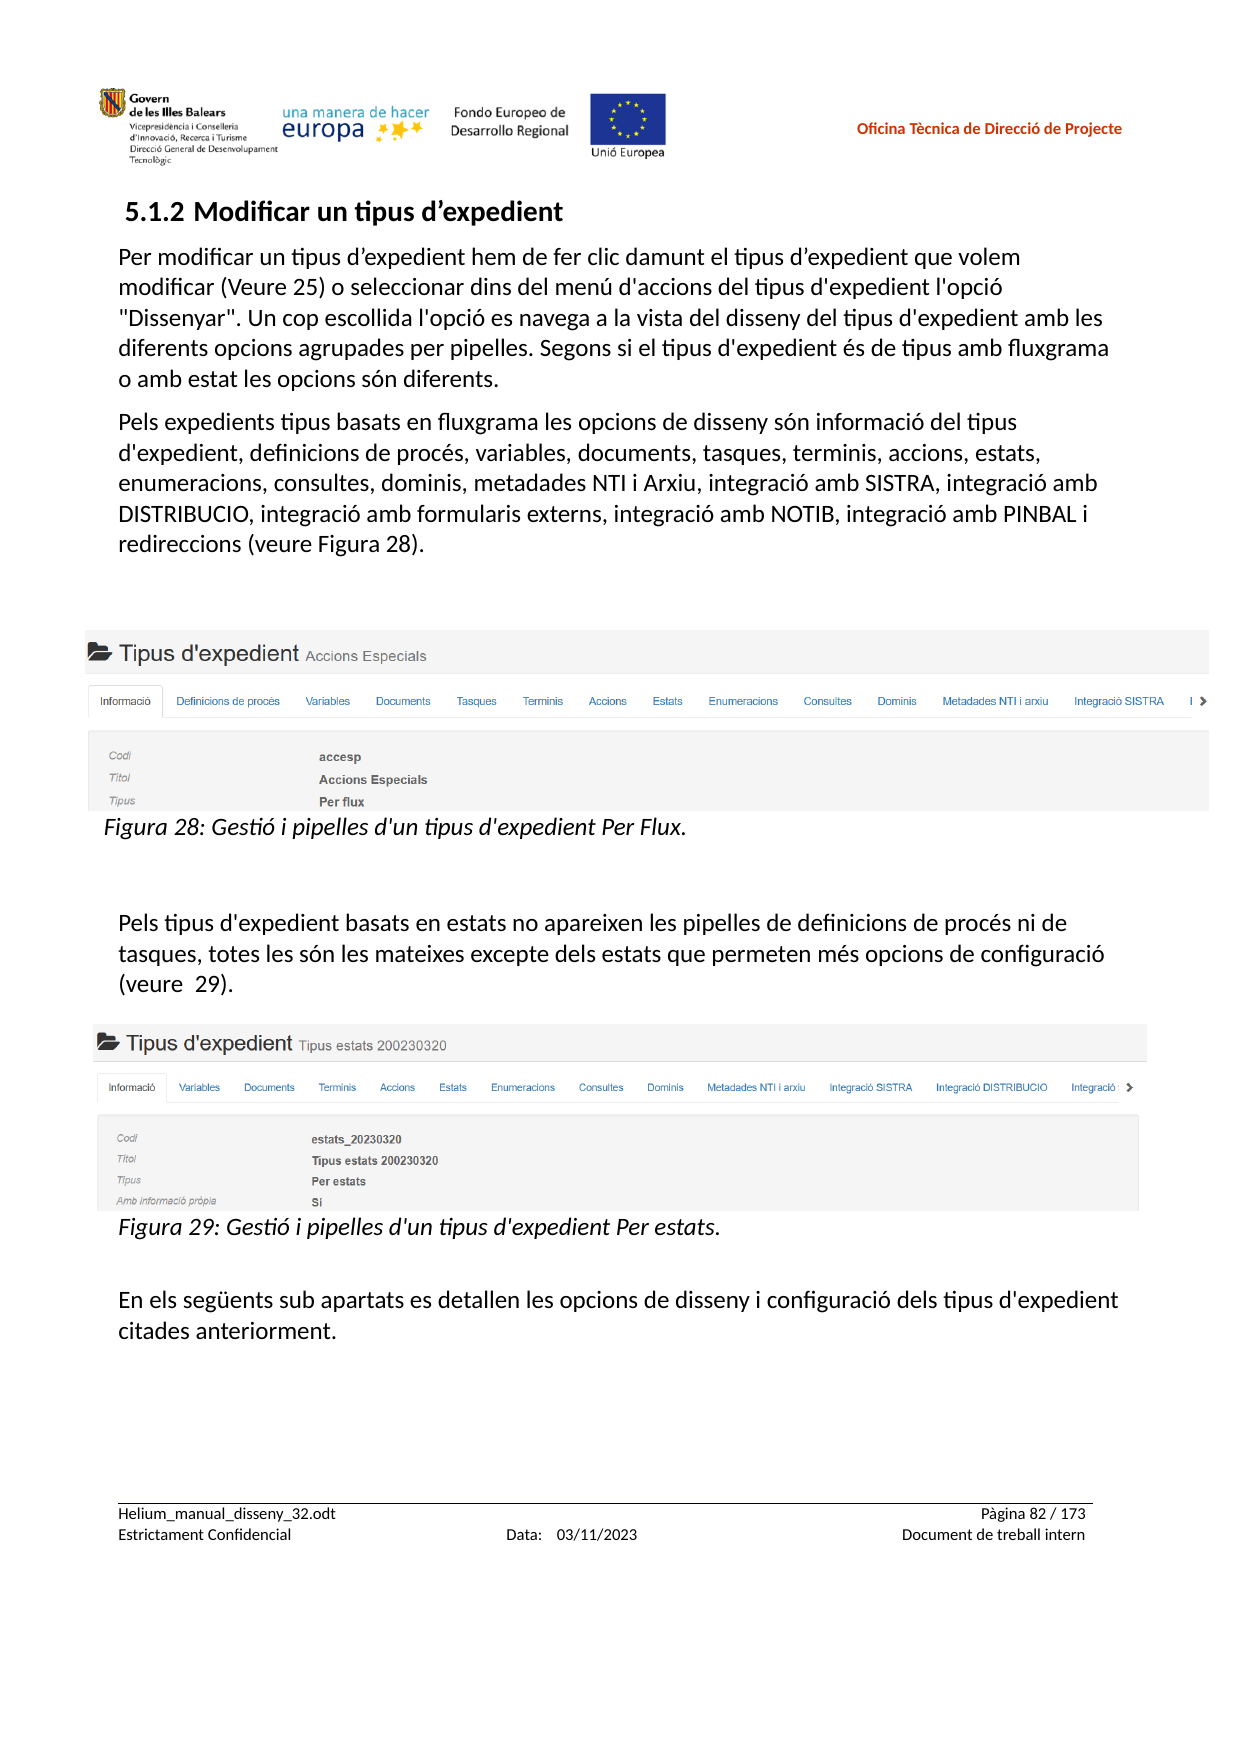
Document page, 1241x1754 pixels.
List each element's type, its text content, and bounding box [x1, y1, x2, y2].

text Figura 28: Gestió i pipelles d'un tipus d'expedient Per Flux. [103, 811, 1191, 841]
text Pels expedients tipus basats en fluxgrama les opcions de disseny són informació del tipus d'expedient, definicions de procés, variables, documents, tasques, terminis, accions, estats, enumeracions, consultes, dominis, metadades NTI i Arxiu, integració amb SISTRA, integració amb DISTRIBUCIO, integració amb formularis externs, integració amb NOTIB, integració amb PINBAL i redireccions (veure Figura 28). [118, 406, 1122, 559]
picture [84, 630, 1210, 811]
text Figura 29: Gestió i pipelles d'un tipus d'expedient Per estats. [118, 1211, 1122, 1241]
text En els següents sub apartats es detallen les opcions de disseny i configuració dels tipus d'expedient citades anteriorment. [118, 1284, 1122, 1345]
text Per modificar un tipus d’expedient hem de fer clic damunt el tipus d’expedient que volem modificar (Veure 25) o seleccionar dins del menú d'accions del tipus d'expedient l'opció "Dissenyar". Un cop escollida l'opció es navega a la vista del disseny del tipus d'expedient amb les diferents opcions agrupades per pipelles. Segons si el tipus d'expedient és de tipus amb fluxgrama o amb estat les opcions són diferents. [118, 241, 1122, 394]
picture [93, 1024, 1148, 1211]
text Pels tipus d'expedient basats en estats no apareixen les pipelles de definicions de procés ni de tasques, totes les són les mateixes excepte dels estats que permeten més opcions de configuració (veure 29). [118, 907, 1122, 999]
picture [99, 87, 668, 166]
subtitle Modificar un tipus d’expedient [118, 193, 1122, 228]
